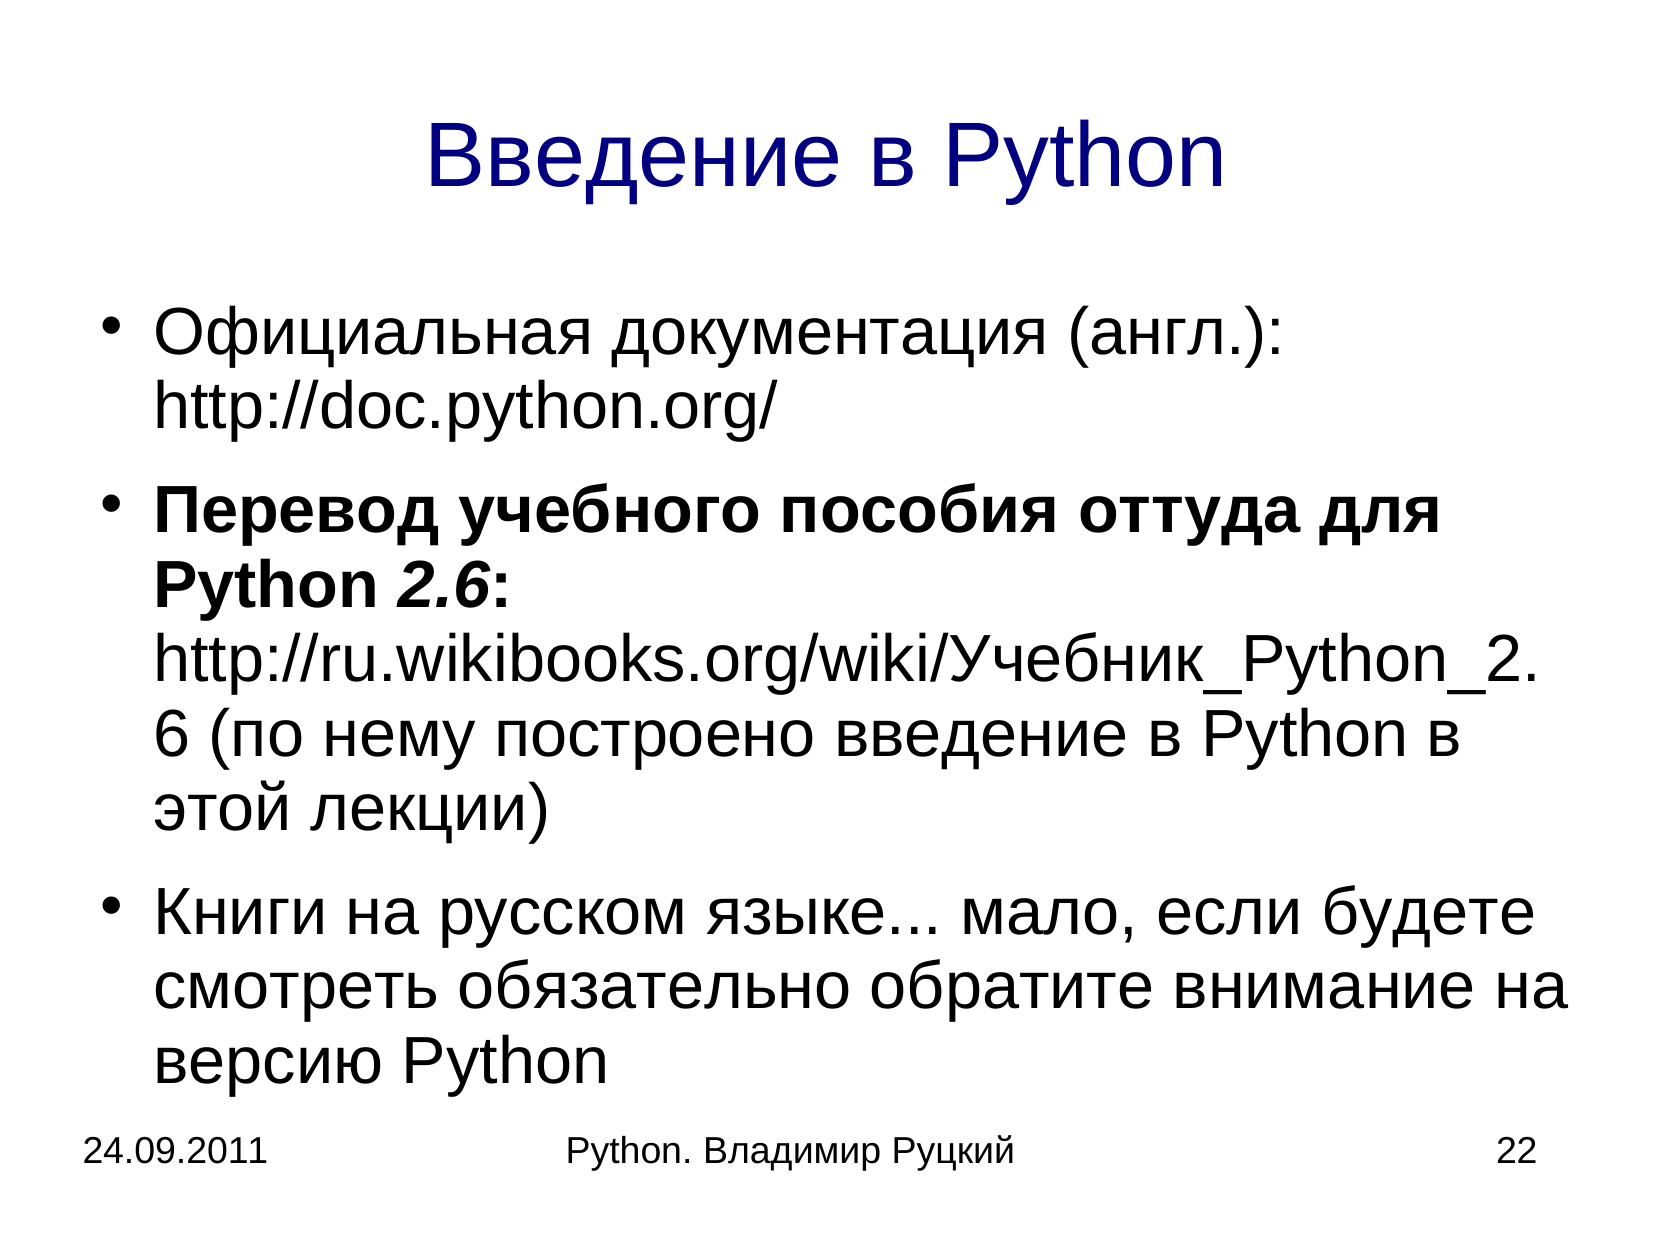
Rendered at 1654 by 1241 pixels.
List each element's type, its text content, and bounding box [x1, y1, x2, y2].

title Введение в Python [82, 49, 1571, 257]
list Официальная документация (англ.): http://doc.python.org/ Перевод учебного пособия оттуда для Python 2.6: http://ru.wikibooks.org/wiki/Учебник_Python_2.6 (по нему построено введение в Python в этой лекции) Книги на русском языке... мало, если будете смотреть обязательно обратите внимание на версию Python [82, 290, 1571, 1109]
